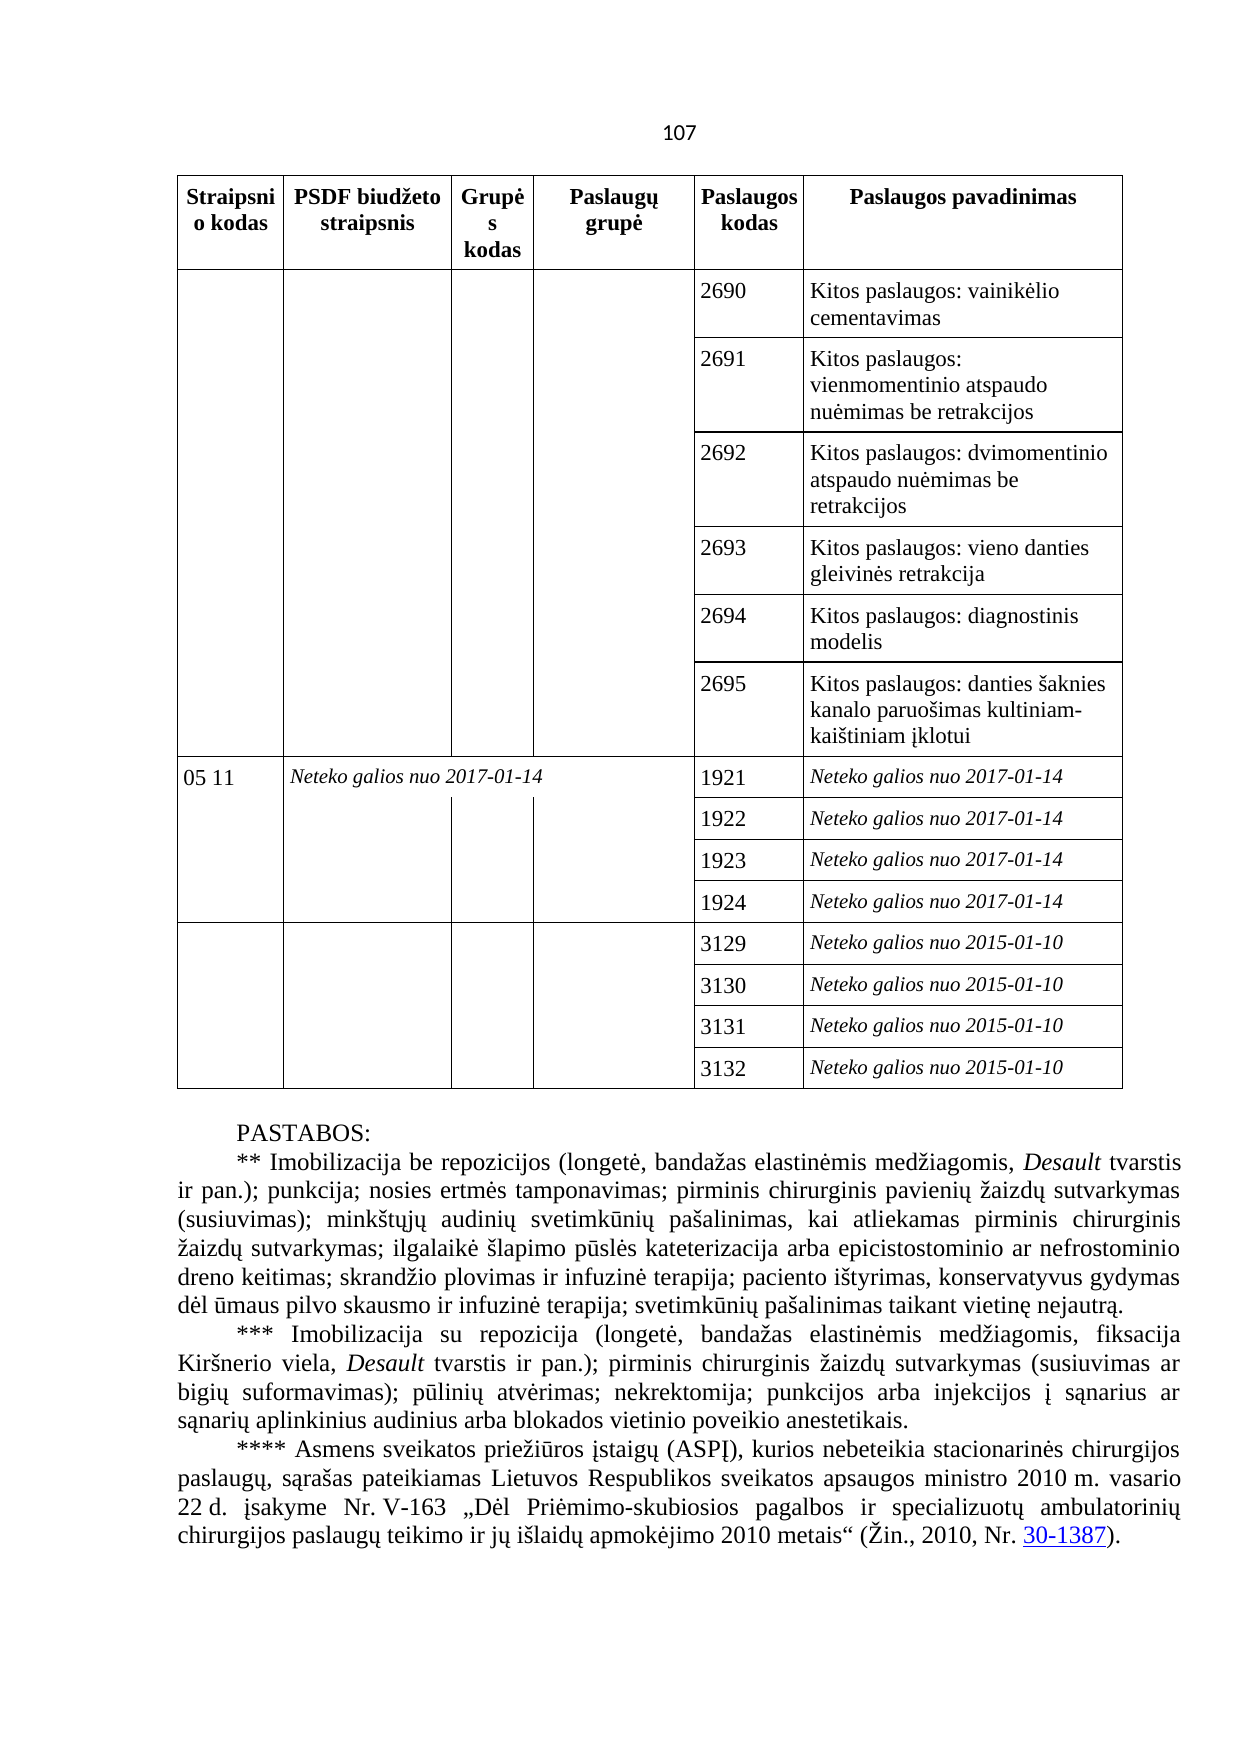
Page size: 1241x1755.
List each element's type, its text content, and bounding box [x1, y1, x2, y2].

table_cell [452, 964, 533, 1005]
table_cell Kitos paslaugos: vieno danties gleivinės retrakcija [804, 527, 1122, 593]
table_cell [534, 594, 694, 661]
table_cell [534, 880, 694, 922]
table_cell [452, 923, 533, 963]
table_header Paslaugų grupė [534, 176, 694, 269]
text **** Asmens sveikatos priežiūros įstaigų (ASPĮ), kurios nebeteikia stacionarinės chirurgijos paslaugų, sąrašas pateikiamas Lietuvos Respublikos sveikatos apsaugos ministro 2010 m. vasario 22 d. įsakyme Nr. V-163 „Dėl Priėmimo-skubiosios pagalbos ir specializuotų ambulatorinių chirurgijos paslaugų teikimo ir jų išlaidų apmokėjimo 2010 metais“ (Žin., 2010, Nr. 30-1387). [177, 1434, 1181, 1549]
table_cell 1923 [695, 840, 803, 880]
table_cell [178, 270, 283, 337]
table_cell [452, 594, 533, 661]
table_cell [534, 797, 694, 839]
table_header Straipsnio kodas [178, 176, 283, 269]
table_cell Kitos paslaugos: danties šaknies kanalo paruošimas kultiniam-kaištiniam įklotui [804, 663, 1122, 756]
table_header PSDF biudžeto straipsnis [284, 176, 451, 269]
table_cell Neteko galios nuo 2017-01-14 [804, 798, 1122, 839]
table_cell 1924 [695, 881, 803, 922]
table_cell 3132 [695, 1048, 803, 1088]
table_cell 1922 [695, 798, 803, 839]
table_cell [178, 431, 283, 526]
table_cell Kitos paslaugos: vienmomentinio atspaudo nuėmimas be retrakcijos [804, 338, 1122, 431]
table_cell 3130 [695, 965, 803, 1005]
table_cell [284, 594, 451, 661]
table_cell 2692 [695, 433, 803, 526]
table_cell Neteko galios nuo 2017-01-14 [804, 881, 1122, 922]
table_cell [452, 431, 533, 526]
table_cell [178, 797, 283, 839]
table_cell [284, 270, 451, 337]
table_cell [284, 923, 451, 1088]
table_cell Kitos paslaugos: diagnostinis modelis [804, 595, 1122, 661]
table_cell Kitos paslaugos: dvimomentinio atspaudo nuėmimas be retrakcijos [804, 433, 1122, 526]
table_header Paslaugos kodas [695, 176, 803, 269]
table_cell Neteko galios nuo 2015-01-10 [804, 1048, 1122, 1088]
table_cell [534, 839, 694, 880]
table_cell [178, 964, 283, 1005]
table_cell [178, 880, 283, 922]
table_cell [178, 661, 283, 756]
table_cell [534, 1047, 694, 1088]
table_cell 2690 [695, 270, 803, 337]
table_cell [284, 526, 451, 593]
table_cell [178, 594, 283, 661]
table_cell [452, 661, 533, 756]
table_cell [284, 661, 451, 756]
table_cell [534, 337, 694, 431]
table_cell Neteko galios nuo 2017-01-14 [804, 840, 1122, 880]
table_cell [452, 1005, 533, 1047]
table_cell [452, 880, 533, 922]
table_cell [284, 880, 451, 922]
table_cell [534, 923, 694, 1047]
table_cell Neteko galios nuo 2017-01-14 [284, 757, 694, 797]
table_cell 1921 [695, 757, 803, 797]
table_cell [534, 270, 694, 337]
table_cell [534, 526, 694, 593]
table_header Paslaugos pavadinimas [804, 176, 1122, 269]
table_cell [284, 337, 451, 431]
table_cell [452, 1047, 533, 1088]
table_cell [452, 337, 533, 431]
table_cell [452, 797, 533, 839]
table_cell 2695 [695, 663, 803, 756]
table_cell [178, 839, 283, 880]
table_cell 2691 [695, 338, 803, 431]
table_cell Neteko galios nuo 2015-01-10 [804, 923, 1122, 963]
table_cell [178, 337, 283, 431]
table_cell 3131 [695, 1006, 803, 1047]
table_cell [534, 431, 694, 526]
table_cell [452, 270, 533, 337]
table_cell [534, 661, 694, 756]
text PASTABOS: [177, 1118, 1181, 1147]
text *** Imobilizacija su repozicija (longetė, bandažas elastinėmis medžiagomis, fiksacija Kiršnerio viela, Desault tvarstis ir pan.); pirminis chirurginis žaizdų sutvarkymas (susiuvimas ar bigių suformavimas); pūlinių atvėrimas; nekrektomija; punkcijos arba injekcijos į sąnarius ar sąnarių aplinkinius audinius arba blokados vietinio poveikio anestetikais. [177, 1319, 1181, 1434]
table_cell [284, 431, 451, 526]
table_cell [178, 526, 283, 593]
table_cell [452, 839, 533, 880]
table_cell [178, 1005, 283, 1047]
table_cell [284, 839, 451, 880]
table_cell 05 11 [178, 757, 283, 797]
table_cell 2693 [695, 527, 803, 593]
table_cell Neteko galios nuo 2015-01-10 [804, 1006, 1122, 1047]
table_cell [178, 923, 283, 963]
text ** Imobilizacija be repozicijos (longetė, bandažas elastinėmis medžiagomis, Desault tvarstis ir pan.); punkcija; nosies ertmės tamponavimas; pirminis chirurginis pavienių žaizdų sutvarkymas (susiuvimas); minkštųjų audinių svetimkūnių pašalinimas, kai atliekamas pirminis chirurginis žaizdų sutvarkymas; ilgalaikė šlapimo pūslės kateterizacija arba epicistostominio ar nefrostominio dreno keitimas; skrandžio plovimas ir infuzinė terapija; paciento ištyrimas, konservatyvus gydymas dėl ūmaus pilvo skausmo ir infuzinė terapija; svetimkūnių pašalinimas taikant vietinę nejautrą. [177, 1147, 1181, 1319]
table_header Grupės kodas [452, 176, 533, 269]
table_cell [284, 797, 451, 839]
table_cell [452, 526, 533, 593]
table_cell Neteko galios nuo 2017-01-14 [804, 757, 1122, 797]
table_cell Neteko galios nuo 2015-01-10 [804, 965, 1122, 1005]
table_cell [178, 1047, 283, 1088]
table_cell 2694 [695, 595, 803, 661]
table_cell Kitos paslaugos: vainikėlio cementavimas [804, 270, 1122, 337]
table_cell 3129 [695, 923, 803, 963]
